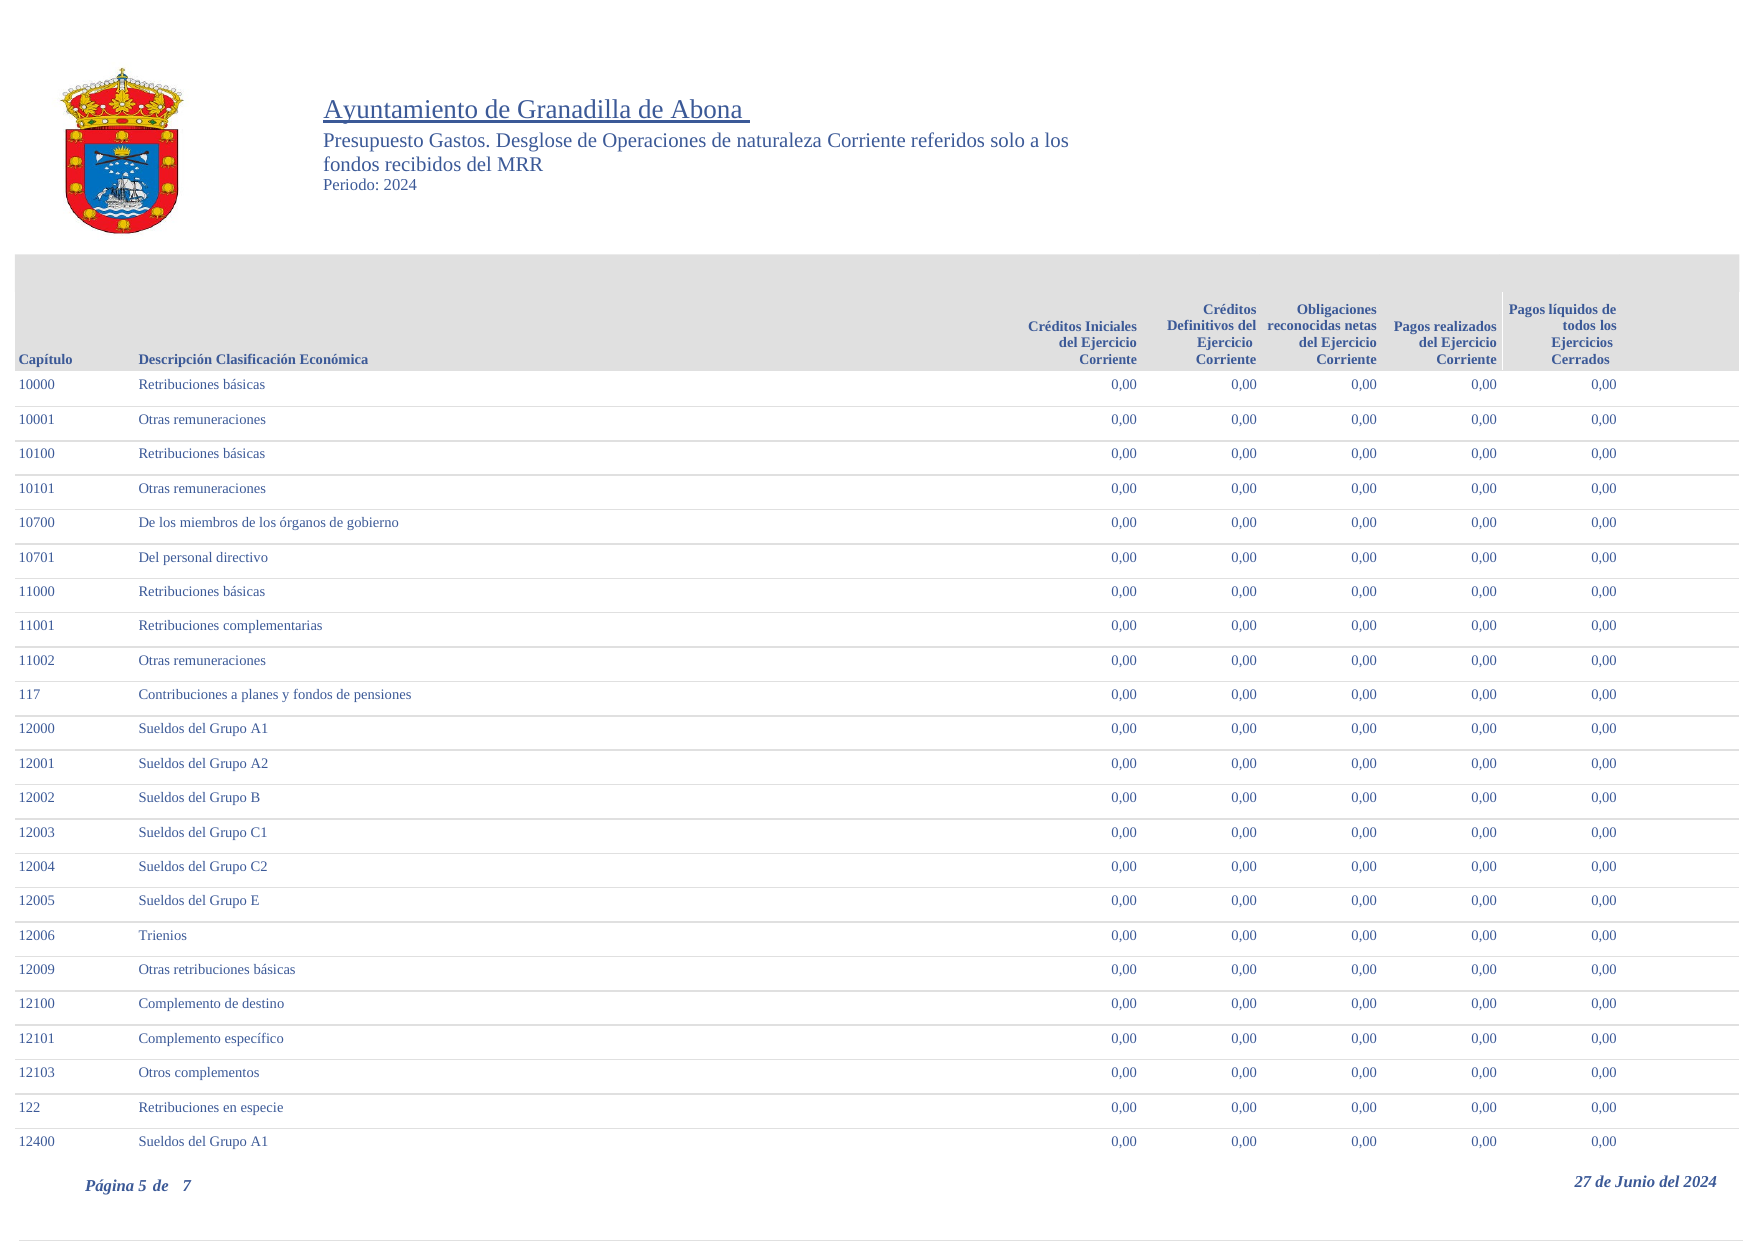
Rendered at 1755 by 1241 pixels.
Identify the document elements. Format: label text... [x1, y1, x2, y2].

table_cell 0,00 [719, 820, 1152, 852]
table_cell 0,00 [1152, 682, 1262, 715]
table_cell 0,00 [719, 442, 1152, 474]
table_cell 0,00 [719, 854, 1152, 887]
table_cell 0,00 [1385, 510, 1502, 543]
table_cell 12004 [15, 854, 105, 887]
table_cell Retribuciones básicas [105, 371, 719, 406]
table_cell 12100 [15, 992, 105, 1024]
table_cell 0,00 [719, 510, 1152, 543]
table_cell 0,00 [719, 579, 1152, 612]
table_cell 0,00 [1503, 992, 1739, 1024]
table_cell 0,00 [1262, 510, 1385, 543]
table_cell 0,00 [719, 682, 1152, 715]
table_cell Complemento específico [105, 1026, 719, 1059]
table_cell 0,00 [1262, 1129, 1385, 1158]
table_cell 0,00 [1262, 579, 1385, 612]
table_cell 0,00 [1262, 785, 1385, 818]
table_cell 12002 [15, 785, 105, 818]
table_cell Otros complementos [105, 1060, 719, 1093]
table_cell 0,00 [1152, 1095, 1262, 1127]
table_cell 117 [15, 682, 105, 715]
table_cell 11001 [15, 613, 105, 646]
table_cell 12005 [15, 888, 105, 921]
table_cell 0,00 [1385, 371, 1502, 406]
table_cell 0,00 [1152, 785, 1262, 818]
table_cell 0,00 [1152, 1026, 1262, 1059]
table_cell 0,00 [1385, 1026, 1502, 1059]
table_cell Retribuciones básicas [105, 579, 719, 612]
table_cell 0,00 [1262, 613, 1385, 646]
table_cell 0,00 [1503, 1129, 1739, 1158]
table_cell 0,00 [1503, 682, 1739, 715]
table_cell 0,00 [1262, 682, 1385, 715]
table_cell 0,00 [1503, 442, 1739, 474]
table_cell 12003 [15, 820, 105, 852]
table_cell 0,00 [1503, 751, 1739, 784]
table_cell 0,00 [1152, 751, 1262, 784]
table_cell Otras remuneraciones [105, 476, 719, 509]
table_cell 0,00 [1152, 407, 1262, 440]
table_cell 0,00 [719, 1095, 1152, 1127]
table_header Pagos realizados del Ejercicio Corriente [1385, 292, 1502, 370]
table_cell Sueldos del Grupo C2 [105, 854, 719, 887]
table_cell 0,00 [1503, 476, 1739, 509]
table_cell 12009 [15, 957, 105, 990]
table_cell Trienios [105, 923, 719, 956]
table_cell 0,00 [719, 992, 1152, 1024]
table_cell Sueldos del Grupo C1 [105, 820, 719, 852]
table_cell 0,00 [1503, 923, 1739, 956]
table_cell Del personal directivo [105, 545, 719, 577]
table_cell Sueldos del Grupo B [105, 785, 719, 818]
table_cell 0,00 [1262, 854, 1385, 887]
table_cell 0,00 [1503, 785, 1739, 818]
table_cell 0,00 [719, 923, 1152, 956]
table_header Descripción Clasificación Económica [105, 292, 719, 370]
table_cell 12103 [15, 1060, 105, 1093]
table_cell 0,00 [1503, 1026, 1739, 1059]
table_cell 0,00 [1503, 648, 1739, 681]
table_header Obligaciones reconocidas netas del Ejercicio Corriente [1262, 292, 1385, 370]
table_cell 0,00 [719, 545, 1152, 577]
table_cell 0,00 [1503, 371, 1739, 406]
table_cell 0,00 [1503, 407, 1739, 440]
table_header Capítulo [15, 292, 105, 370]
table_cell 0,00 [1503, 957, 1739, 990]
table_cell 0,00 [1262, 888, 1385, 921]
table_cell Otras remuneraciones [105, 648, 719, 681]
table_cell 0,00 [1385, 957, 1502, 990]
table_cell 0,00 [719, 371, 1152, 406]
table_cell 0,00 [1152, 442, 1262, 474]
table_cell 0,00 [1503, 613, 1739, 646]
table_cell 0,00 [1385, 1060, 1502, 1093]
table_cell 0,00 [1503, 545, 1739, 577]
table_cell 0,00 [1385, 1129, 1502, 1158]
table_cell Retribuciones complementarias [105, 613, 719, 646]
table_cell 0,00 [1385, 613, 1502, 646]
table_cell 10700 [15, 510, 105, 543]
table_cell 0,00 [1503, 717, 1739, 749]
table_cell 0,00 [1262, 371, 1385, 406]
table_cell 0,00 [719, 957, 1152, 990]
table_cell 0,00 [1152, 820, 1262, 852]
table_cell 0,00 [1385, 785, 1502, 818]
table_cell 0,00 [1152, 717, 1262, 749]
table_cell 0,00 [1385, 820, 1502, 852]
table_cell 0,00 [1262, 1026, 1385, 1059]
table_cell Sueldos del Grupo A2 [105, 751, 719, 784]
table_cell 0,00 [1385, 579, 1502, 612]
table_cell 0,00 [719, 888, 1152, 921]
table_cell 10000 [15, 371, 105, 406]
table_cell 0,00 [719, 407, 1152, 440]
table_cell 0,00 [1262, 442, 1385, 474]
table_cell 0,00 [1152, 545, 1262, 577]
table_cell 10101 [15, 476, 105, 509]
table_cell 0,00 [1152, 476, 1262, 509]
table_cell 0,00 [719, 648, 1152, 681]
table_header Créditos Definitivos del Ejercicio Corriente [1152, 292, 1262, 370]
table_cell 0,00 [1152, 957, 1262, 990]
table_cell 0,00 [1262, 992, 1385, 1024]
table_cell 0,00 [1262, 1095, 1385, 1127]
table_cell 10100 [15, 442, 105, 474]
table_cell 0,00 [1262, 476, 1385, 509]
table_cell 0,00 [1503, 579, 1739, 612]
table_cell 0,00 [1262, 957, 1385, 990]
table_cell 0,00 [1385, 1095, 1502, 1127]
table_cell 0,00 [1503, 820, 1739, 852]
table_cell Contribuciones a planes y fondos de pensiones [105, 682, 719, 715]
table_cell 0,00 [1262, 1060, 1385, 1093]
table_cell 0,00 [1503, 1060, 1739, 1093]
table_cell 0,00 [1152, 371, 1262, 406]
table_cell 0,00 [1152, 579, 1262, 612]
table_cell 0,00 [1152, 648, 1262, 681]
table_cell Sueldos del Grupo A1 [105, 1129, 719, 1158]
table_cell 0,00 [1385, 442, 1502, 474]
table_cell 10701 [15, 545, 105, 577]
table_cell 0,00 [1385, 992, 1502, 1024]
table_cell 0,00 [1152, 888, 1262, 921]
table_cell 12400 [15, 1129, 105, 1158]
table_cell 0,00 [1262, 751, 1385, 784]
table_cell 0,00 [1385, 751, 1502, 784]
table_cell De los miembros de los órganos de gobierno [105, 510, 719, 543]
table_cell 0,00 [1262, 407, 1385, 440]
table_cell Retribuciones en especie [105, 1095, 719, 1127]
table_cell 10001 [15, 407, 105, 440]
table_cell 12101 [15, 1026, 105, 1059]
table_cell 0,00 [1152, 923, 1262, 956]
table_cell 12000 [15, 717, 105, 749]
table_cell 0,00 [1385, 476, 1502, 509]
table_cell 0,00 [1385, 854, 1502, 887]
table_cell 0,00 [1262, 717, 1385, 749]
table_cell 0,00 [719, 717, 1152, 749]
table_cell 12006 [15, 923, 105, 956]
table_cell 0,00 [1385, 717, 1502, 749]
table_cell 0,00 [719, 613, 1152, 646]
table_cell 0,00 [1503, 888, 1739, 921]
table_cell Otras remuneraciones [105, 407, 719, 440]
table_cell 11000 [15, 579, 105, 612]
table_cell 12001 [15, 751, 105, 784]
table_cell Sueldos del Grupo E [105, 888, 719, 921]
table_cell Complemento de destino [105, 992, 719, 1024]
table_cell 0,00 [1503, 510, 1739, 543]
table_cell 0,00 [1152, 1060, 1262, 1093]
table_cell 0,00 [1262, 923, 1385, 956]
table_cell 0,00 [719, 1129, 1152, 1158]
table_cell 0,00 [1385, 545, 1502, 577]
table_cell 0,00 [1385, 923, 1502, 956]
table_cell 0,00 [1503, 1095, 1739, 1127]
table_cell 0,00 [1385, 888, 1502, 921]
table_cell 0,00 [1262, 648, 1385, 681]
table_cell 0,00 [1152, 510, 1262, 543]
table_cell 0,00 [719, 476, 1152, 509]
table_cell 0,00 [1385, 407, 1502, 440]
table_cell 0,00 [1152, 613, 1262, 646]
table_cell 0,00 [719, 1026, 1152, 1059]
table_cell 0,00 [719, 785, 1152, 818]
table_cell 0,00 [1152, 1129, 1262, 1158]
table_cell 0,00 [1385, 682, 1502, 715]
table_cell 11002 [15, 648, 105, 681]
table_cell 0,00 [1152, 992, 1262, 1024]
table_cell Retribuciones básicas [105, 442, 719, 474]
table_cell Sueldos del Grupo A1 [105, 717, 719, 749]
table_cell 0,00 [1262, 545, 1385, 577]
table_cell 0,00 [1152, 854, 1262, 887]
table_cell 0,00 [1385, 648, 1502, 681]
table_cell 0,00 [1503, 854, 1739, 887]
table_cell Otras retribuciones básicas [105, 957, 719, 990]
table_header Créditos Iniciales del Ejercicio Corriente [719, 292, 1152, 370]
table_header Pagos líquidos de todos los Ejercicios Cerrados [1503, 292, 1739, 370]
table_cell 0,00 [1262, 820, 1385, 852]
table_cell 122 [15, 1095, 105, 1127]
table_cell 0,00 [719, 751, 1152, 784]
table_cell 0,00 [719, 1060, 1152, 1093]
